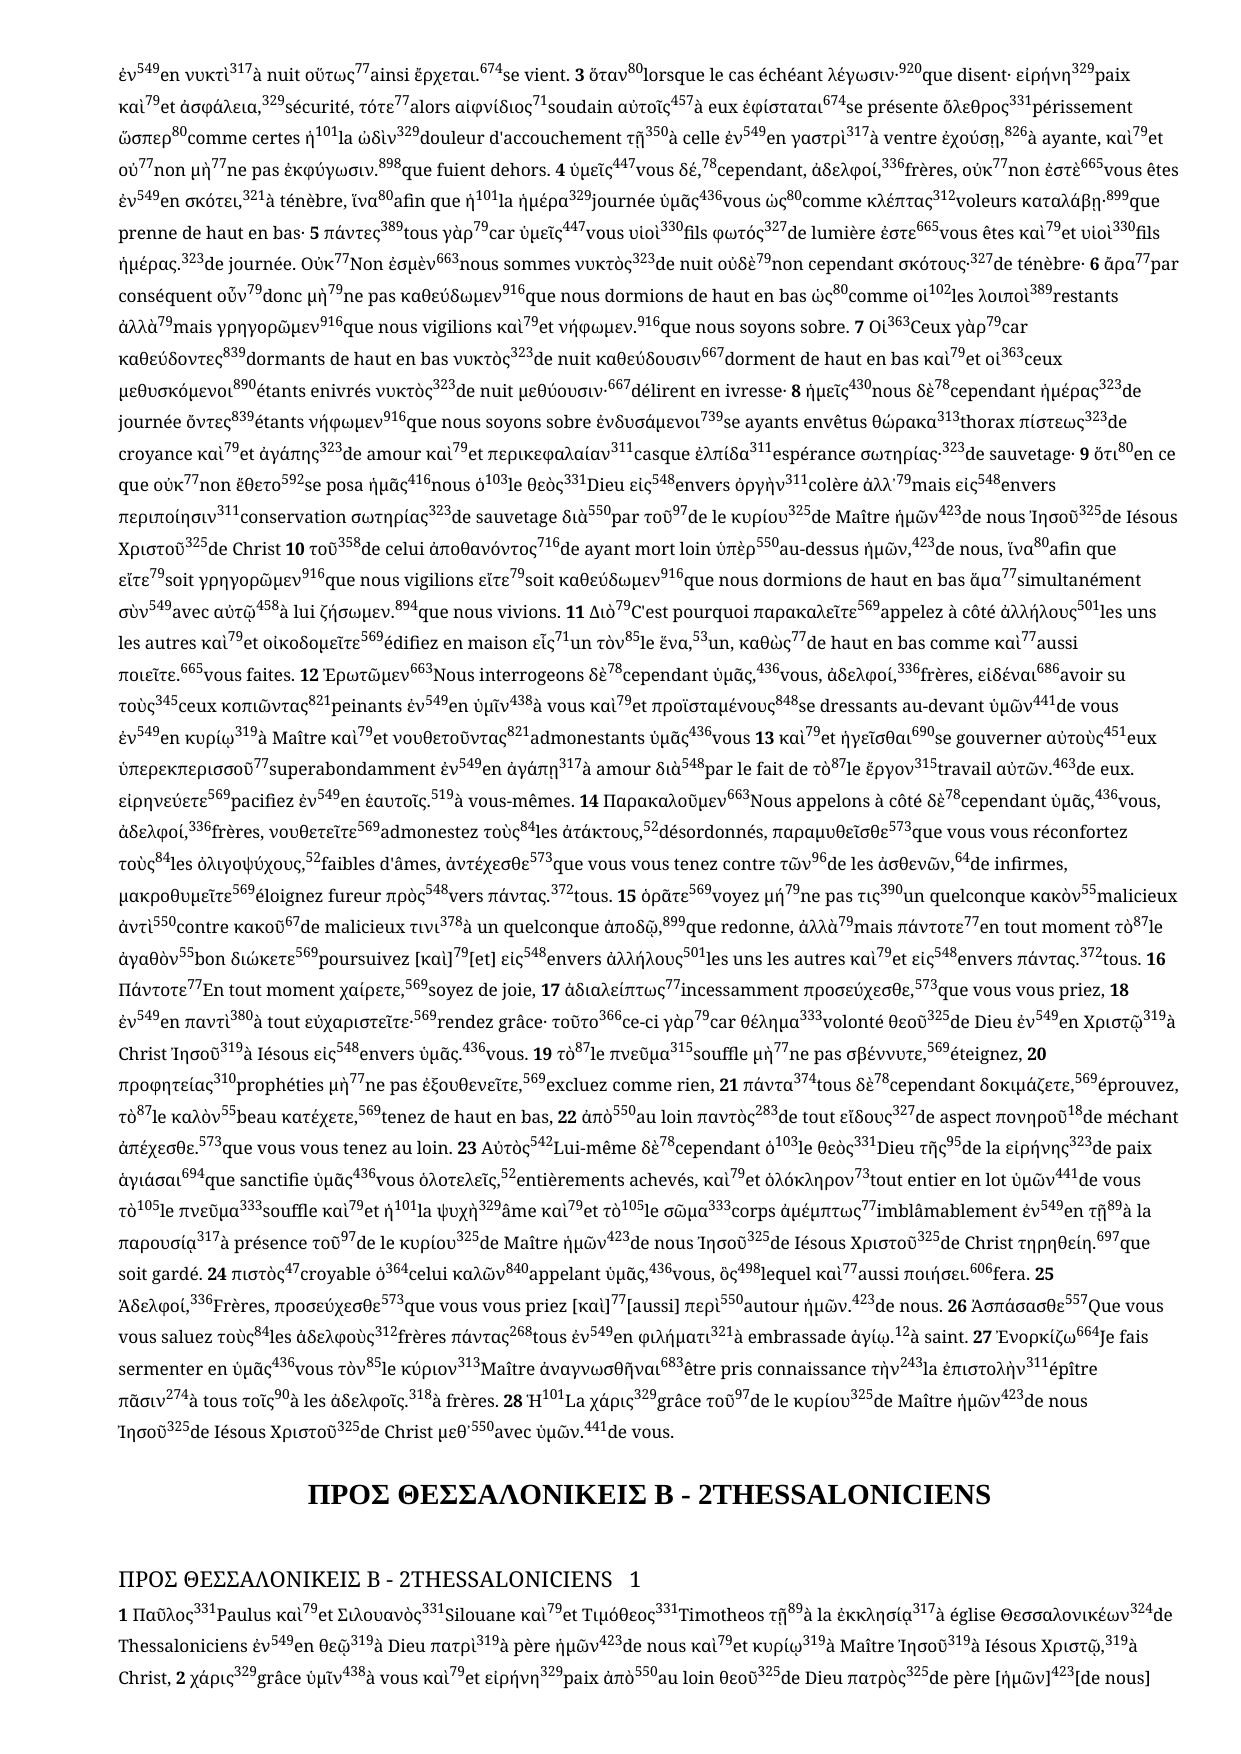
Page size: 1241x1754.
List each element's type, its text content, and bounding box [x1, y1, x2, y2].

subtitle ΠΡΟΣ ΘΕΣΣΑΛΟΝΙΚΕΙΣ Β - 2THESSALONICIENS [118, 1477, 1181, 1511]
text 1 Περὶ550Autour δὲ78cependant τῶν96de les χρόνων324de temps καὶ79et τῶν96de les καιρῶν,324de moments, ἀδελφοί,336frères, οὐ77non χρείαν311besoin ἔχετε665vous avez ὑμῖν438à vous γράφεσθαι,692être graphé, 2 αὐτοὶ523vous-mêmes γὰρ79car ἀκριβῶς77exactement οἴδατε639vous avez su ὅτι80en ce que ἡμέρα329journée κυρίου325de Maître ὡς80comme κλέπτης331voleur ἐν549en νυκτὶ317à nuit οὕτως77ainsi ἔρχεται.674se vient. 3 ὅταν80lorsque le cas échéant λέγωσιν·920que disent· εἰρήνη329paix καὶ79et ἀσφάλεια,329sécurité, τότε77alors αἰφνίδιος71soudain αὐτοῖς457à eux ἐφίσταται674se présente ὄλεθρος331périssement ὥσπερ80comme certes ἡ101la ὠδὶν329douleur d'accouchement τῇ350à celle ἐν549en γαστρὶ317à ventre ἐχούσῃ,826à ayante, καὶ79et οὐ77non μὴ77ne pas ἐκφύγωσιν.898que fuient dehors. 4 ὑμεῖς447vous δέ,78cependant, ἀδελφοί,336frères, οὐκ77non ἐστὲ665vous êtes ἐν549en σκότει,321à ténèbre, ἵνα80afin que ἡ101la ἡμέρα329journée ὑμᾶς436vous ὡς80comme κλέπτας312voleurs καταλάβῃ·899que prenne de haut en bas· 5 πάντες389tous γὰρ79car ὑμεῖς447vous υἱοὶ330fils φωτός327de lumière ἐστε665vous êtes καὶ79et υἱοὶ330fils ἡμέρας.323de journée. Οὐκ77Non ἐσμὲν663nous sommes νυκτὸς323de nuit οὐδὲ79non cependant σκότους·327de ténèbre· 6 ἄρα77par conséquent οὖν79donc μὴ79ne pas καθεύδωμεν916que nous dormions de haut en bas ὡς80comme οἱ102les λοιποὶ389restants ἀλλὰ79mais γρηγορῶμεν916que nous vigilions καὶ79et νήφωμεν.916que nous soyons sobre. 7 Οἱ363Ceux γὰρ79car καθεύδοντες839dormants de haut en bas νυκτὸς323de nuit καθεύδουσιν667dorment de haut en bas καὶ79et οἱ363ceux μεθυσκόμενοι890étants enivrés νυκτὸς323de nuit μεθύουσιν·667délirent en ivresse· 8 ἡμεῖς430nous δὲ78cependant ἡμέρας323de journée ὄντες839étants νήφωμεν916que nous soyons sobre ἐνδυσάμενοι739se ayants envêtus θώρακα313thorax πίστεως323de croyance καὶ79et ἀγάπης323de amour καὶ79et περικεφαλαίαν311casque ἐλπίδα311espérance σωτηρίας·323de sauvetage· 9 ὅτι80en ce que οὐκ77non ἔθετο592se posa ἡμᾶς416nous ὁ103le θεὸς331Dieu εἰς548envers ὀργὴν311colère ἀλλ᾽79mais εἰς548envers περιποίησιν311conservation σωτηρίας323de sauvetage διὰ550par τοῦ97de le κυρίου325de Maître ἡμῶν423de nous Ἰησοῦ325de Iésous Χριστοῦ325de Christ 10 τοῦ358de celui ἀποθανόντος716de ayant mort loin ὑπὲρ550au-dessus ἡμῶν,423de nous, ἵνα80afin que εἴτε79soit γρηγορῶμεν916que nous vigilions εἴτε79soit καθεύδωμεν916que nous dormions de haut en bas ἅμα77simultanément σὺν549avec αὐτῷ458à lui ζήσωμεν.894que nous vivions. 11 Διὸ79C'est pourquoi παρακαλεῖτε569appelez à côté ἀλλήλους501les uns les autres καὶ79et οἰκοδομεῖτε569édifiez en maison εἷς71un τὸν85le ἕνα,53un, καθὼς77de haut en bas comme καὶ77aussi ποιεῖτε.665vous faites. 12 Ἐρωτῶμεν663Nous interrogeons δὲ78cependant ὑμᾶς,436vous, ἀδελφοί,336frères, εἰδέναι686avoir su τοὺς345ceux κοπιῶντας821peinants ἐν549en ὑμῖν438à vous καὶ79et προϊσταμένους848se dressants au-devant ὑμῶν441de vous ἐν549en κυρίῳ319à Maître καὶ79et νουθετοῦντας821admonestants ὑμᾶς436vous 13 καὶ79et ἡγεῖσθαι690se gouverner αὐτοὺς451eux ὑπερεκπερισσοῦ77superabondamment ἐν549en ἀγάπῃ317à amour διὰ548par le fait de τὸ87le ἔργον315travail αὐτῶν.463de eux. εἰρηνεύετε569pacifiez ἐν549en ἑαυτοῖς.519à vous-mêmes. 14 Παρακαλοῦμεν663Nous appelons à côté δὲ78cependant ὑμᾶς,436vous, ἀδελφοί,336frères, νουθετεῖτε569admonestez τοὺς84les ἀτάκτους,52désordonnés, παραμυθεῖσθε573que vous vous réconfortez τοὺς84les ὀλιγοψύχους,52faibles d'âmes, ἀντέχεσθε573que vous vous tenez contre τῶν96de les ἀσθενῶν,64de infirmes, μακροθυμεῖτε569éloignez fureur πρὸς548vers πάντας.372tous. 15 ὁρᾶτε569voyez μή79ne pas τις390un quelconque κακὸν55malicieux ἀντὶ550contre κακοῦ67de malicieux τινι378à un quelconque ἀποδῷ,899que redonne, ἀλλὰ79mais πάντοτε77en tout moment τὸ87le ἀγαθὸν55bon διώκετε569poursuivez [καὶ]79[et] εἰς548envers ἀλλήλους501les uns les autres καὶ79et εἰς548envers πάντας.372tous. 16 Πάντοτε77En tout moment χαίρετε,569soyez de joie, 17 ἀδιαλείπτως77incessamment προσεύχεσθε,573que vous vous priez, 18 ἐν549en παντὶ380à tout εὐχαριστεῖτε·569rendez grâce· τοῦτο366ce-ci γὰρ79car θέλημα333volonté θεοῦ325de Dieu ἐν549en Χριστῷ319à Christ Ἰησοῦ319à Iésous εἰς548envers ὑμᾶς.436vous. 19 τὸ87le πνεῦμα315souffle μὴ77ne pas σβέννυτε,569éteignez, 20 προφητείας310prophéties μὴ77ne pas ἐξουθενεῖτε,569excluez comme rien, 21 πάντα374tous δὲ78cependant δοκιμάζετε,569éprouvez, τὸ87le καλὸν55beau κατέχετε,569tenez de haut en bas, 22 ἀπὸ550au loin παντὸς283de tout εἴδους327de aspect πονηροῦ18de méchant ἀπέχεσθε.573que vous vous tenez au loin. 23 Αὐτὸς542Lui-même δὲ78cependant ὁ103le θεὸς331Dieu τῆς95de la εἰρήνης323de paix ἁγιάσαι694que sanctifie ὑμᾶς436vous ὁλοτελεῖς,52entièrements achevés, καὶ79et ὁλόκληρον73tout entier en lot ὑμῶν441de vous τὸ105le πνεῦμα333souffle καὶ79et ἡ101la ψυχὴ329âme καὶ79et τὸ105le σῶμα333corps ἀμέμπτως77imblâmablement ἐν549en τῇ89à la παρουσίᾳ317à présence τοῦ97de le κυρίου325de Maître ἡμῶν423de nous Ἰησοῦ325de Iésous Χριστοῦ325de Christ τηρηθείη.697que soit gardé. 24 πιστὸς47croyable ὁ364celui καλῶν840appelant ὑμᾶς,436vous, ὃς498lequel καὶ77aussi ποιήσει.606fera. 25 Ἀδελφοί,336Frères, προσεύχεσθε573que vous vous priez [καὶ]77[aussi] περὶ550autour ἡμῶν.423de nous. 26 Ἀσπάσασθε557Que vous vous saluez τοὺς84les ἀδελφοὺς312frères πάντας268tous ἐν549en φιλήματι321à embrassade ἁγίῳ.12à saint. 27 Ἐνορκίζω664Je fais sermenter en ὑμᾶς436vous τὸν85le κύριον313Maître ἀναγνωσθῆναι683être pris connaissance τὴν243la ἐπιστολὴν311épître πᾶσιν274à tous τοῖς90à les ἀδελφοῖς.318à frères. 28 Ἡ101La χάρις329grâce τοῦ97de le κυρίου325de Maître ἡμῶν423de nous Ἰησοῦ325de Iésous Χριστοῦ325de Christ μεθ᾽550avec ὑμῶν.441de vous. [118, 59, 1181, 1444]
text ΠΡΟΣ ΘΕΣΣΑΛΟΝΙΚΕΙΣ Β - 2THESSALONICIENS 1 [118, 1564, 1181, 1594]
text 1 Παῦλος331Paulus καὶ79et Σιλουανὸς331Silouane καὶ79et Τιμόθεος331Timotheos τῇ89à la ἐκκλησίᾳ317à église Θεσσαλονικέων324de Thessaloniciens ἐν549en θεῷ319à Dieu πατρὶ319à père ἡμῶν423de nous καὶ79et κυρίῳ319à Maître Ἰησοῦ319à Iésous Χριστῷ,319à Christ, 2 χάρις329grâce ὑμῖν438à vous καὶ79et εἰρήνη329paix ἀπὸ550au loin θεοῦ325de Dieu πατρὸς325de père [ἡμῶν]423[de nous] καὶ79et κυρίου325de Maître Ἰησοῦ325de Iésous Χριστοῦ.325de Christ. 3 Εὐχαριστεῖν689Rendre grâce ὀφείλομεν663nous devons τῷ91à le θεῷ319à Dieu πάντοτε77en tout moment περὶ550autour ὑμῶν,441de vous, ἀδελφοί,336frères, καθὼς77de haut en bas comme ἄξιόν49digne ἐστιν,668est, ὅτι80en ce que ὑπεραυξάνει668surcroît ἡ101la πίστις329croyance ὑμῶν441de vous καὶ79et πλεονάζει668fait plus nombreux ἡ101la ἀγάπη329amour ἑνὸς65de un ἑκάστου281de chacun πάντων383de tous ὑμῶν441de vous εἰς548envers ἀλλήλους,501les uns les autres, 4 ὥστε80de sorte que αὐτοὺς506nous-mêmes ἡμᾶς416nous ἐν549en ὑμῖν438à vous ἐγκαυχᾶσθαι690se vanter en ἐν549en ταῖς88à les ἐκκλησίαις316à églises τοῦ97de le θεοῦ325de Dieu ὑπὲρ550au-dessus τῆς95de la ὑπομονῆς323de résistance ὑμῶν441de vous καὶ79et πίστεως323de croyance ἐν549en πᾶσιν274à tous τοῖς90à les διωγμοῖς318à poursuites ὑμῶν441de vous καὶ79et ταῖς88à les θλίψεσιν316à oppressions αἷς483à lesquelles ἀνέχεσθε,671vous vous assumez, 5 ἔνδειγμα333preuve τῆς95de la δικαίας14de juste κρίσεως323de jugement τοῦ97de le θεοῦ325de Dieu εἰς548envers τὸ348ce καταξιωθῆναι683être jugé digne de haut en bas ὑμᾶς436vous τῆς95de la βασιλείας323de royauté τοῦ97de le θεοῦ,325de Dieu, ὑπὲρ550au-dessus ἧς490de laquelle καὶ77aussi πάσχετε,665vous souffrez, 6 εἴπερ80si certes δίκαιον49juste παρὰ549à côté θεῷ319à Dieu ἀνταποδοῦναι681redonner en échange τοῖς351à ceux θλίβουσιν827à oppressants ὑμᾶς436vous θλῖψιν311oppression 7 καὶ79et ὑμῖν438à vous τοῖς351à ceux θλιβομένοις879à étants oppressés ἄνεσιν311relaxation μεθ᾽550avec ἡμῶν,423de nous, ἐν549en τῇ89à la ἀποκαλύψει317à découverte τοῦ97de le κυρίου325de Maître Ἰησοῦ325de Iésous ἀπ᾽550au loin οὐρανοῦ325de ciel μετ᾽550avec ἀγγέλων324de anges δυνάμεως323de puissance αὐτοῦ464de lui 8 ἐν549en πυρὶ321à feu φλογός,323de flamme, διδόντος834de donnant ἐκδίκησιν311vengeance τοῖς351à ceux μὴ77ne pas εἰδόσιν773à ayants sus θεὸν313Dieu καὶ79et τοῖς351à ceux μὴ77ne pas ὑπακούουσιν827à écoutants en soumission τῷ93à le εὐαγγελίῳ321à évangile τοῦ97de le κυρίου325de Maître ἡμῶν423de nous Ἰησοῦ,325de Iésous, 9 οἵτινες497lesquels des quelconques δίκην311exécution en justice τίσουσιν605paieront ὄλεθρον313périssement αἰώνιον4éternel ἀπὸ550au loin προσώπου327de face τοῦ97de le κυρίου325de Maître καὶ79et ἀπὸ550au loin τῆς95de la δόξης323de gloire τῆς95de la ἰσχύος323de ténacité αὐτοῦ,464de lui, 10 ὅταν80lorsque le cas échéant ἔλθῃ899que vienne ἐνδοξασθῆναι683être glorifié au dedans ἐν549en τοῖς90à les ἁγίοις58à saints αὐτοῦ464de lui καὶ79et θαυμασθῆναι683être étonné ἐν549en πᾶσιν377à tous τοῖς351à ceux πιστεύσασιν,712à ayants crus, ὅτι80en ce que ἐπιστεύθη600fut cru τὸ105le μαρτύριον333témoignage ἡμῶν423de nous ἐφ᾽548sur ὑμᾶς,436vous, ἐν549en τῇ89à la ἡμέρᾳ317à journée ἐκείνῃ.142à celle-là. 11 Εἰς548Envers ὃ482lequel καὶ77aussi προσευχόμεθα669nous nous prions πάντοτε77en tout moment περὶ550autour ὑμῶν,441de vous, ἵνα80afin que ὑμᾶς436vous ἀξιώσῃ899que juge digne τῆς95de la κλήσεως323de appellation ὁ103le θεὸς331Dieu ἡμῶν423de nous καὶ79et πληρώσῃ899que fasse plénitude πᾶσαν267toute εὐδοκίαν311estimation en bien ἀγαθωσύνης323de bonté καὶ79et ἔργον315travail πίστεως323de croyance ἐν549en δυνάμει,317à puissance, 12 ὅπως80de telle manière que ἐνδοξασθῇ911que soit glorifié au dedans τὸ105le ὄνομα333nom τοῦ97de le κυρίου325de Maître ἡμῶν423de nous Ἰησοῦ325de Iésous ἐν549en ὑμῖν,438à vous, καὶ79et ὑμεῖς447vous ἐν549en αὐτῷ,458à lui, κατὰ548selon τὴν83la χάριν311grâce τοῦ97de le θεοῦ325de Dieu ἡμῶν423de nous καὶ79et κυρίου325de Maître Ἰησοῦ325de Iésous Χριστοῦ.325de Christ. [118, 1599, 1181, 1689]
